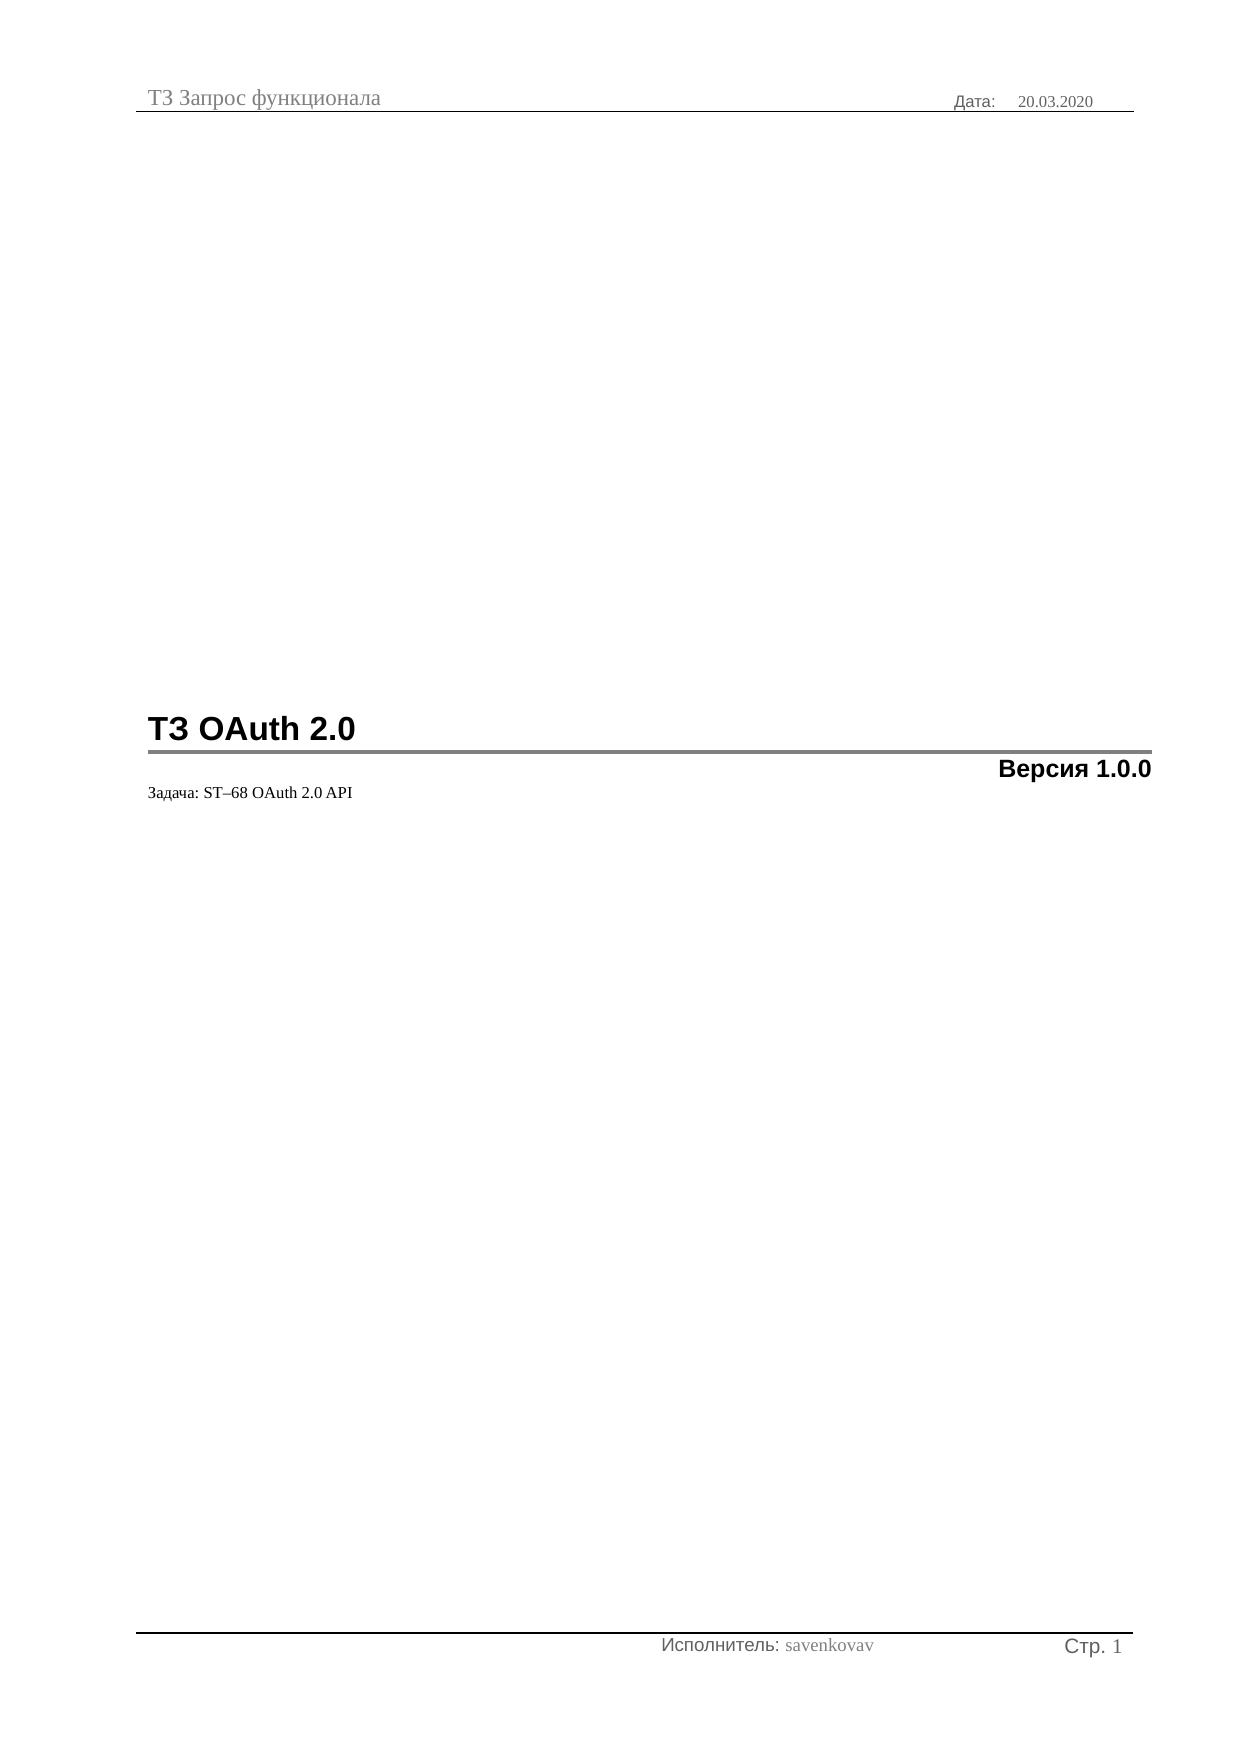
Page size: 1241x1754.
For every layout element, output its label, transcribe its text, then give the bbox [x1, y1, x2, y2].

text Задача: ST–68 OAuth 2.0 API [148, 783, 1152, 802]
text ТЗ OAuth 2.0 [148, 709, 1152, 750]
text Версия 1.0.0 [148, 754, 1152, 783]
